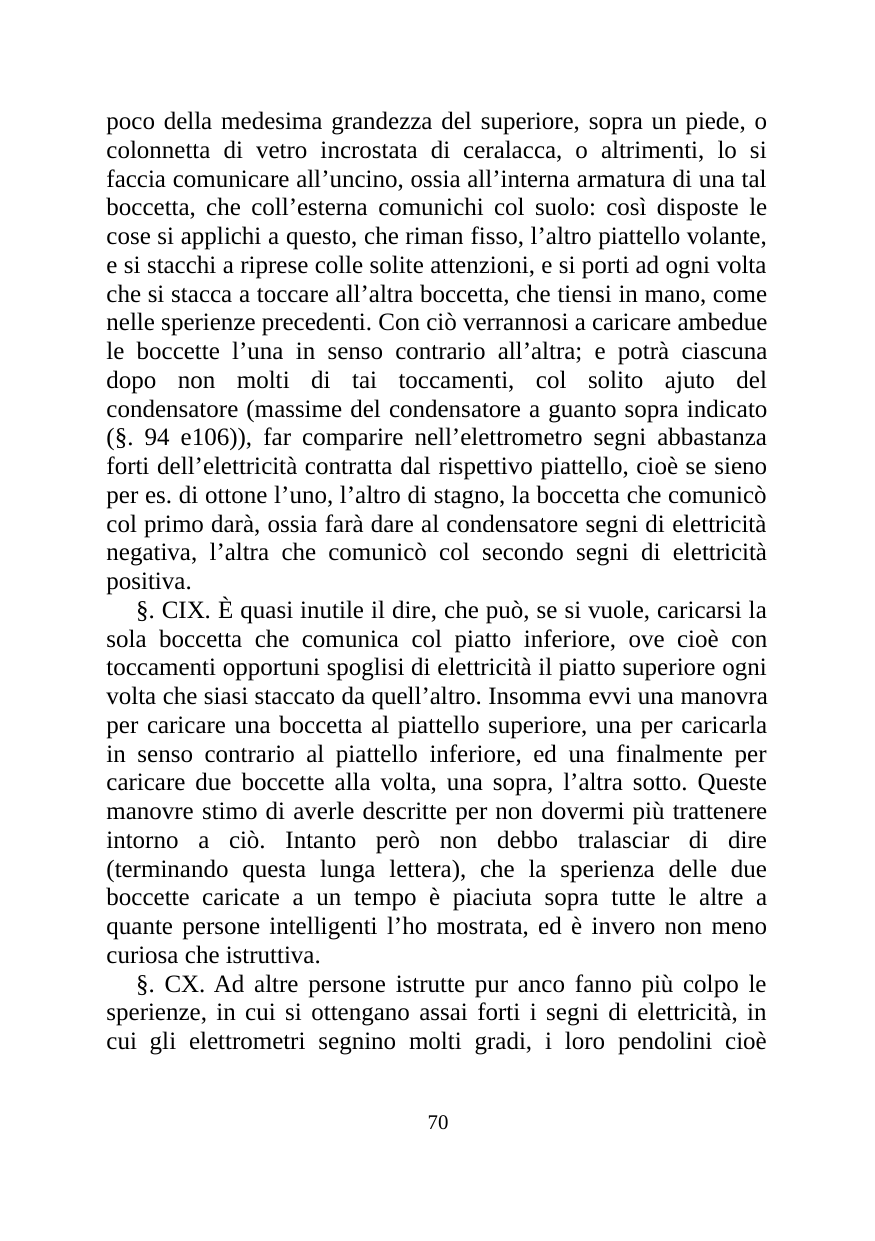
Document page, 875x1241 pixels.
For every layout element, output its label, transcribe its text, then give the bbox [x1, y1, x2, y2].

text §. CIX. È quasi inutile il dire, che può, se si vuole, caricarsi la sola boccetta che comunica col piatto inferiore, ove cioè con toccamenti opportuni spoglisi di elettricità il piatto superiore ogni volta che siasi staccato da quell’altro. Insomma evvi una manovra per caricare una boccetta al piattello superiore, una per caricarla in senso contrario al piattello inferiore, ed una finalmente per caricare due boccette alla volta, una sopra, l’altra sotto. Queste manovre stimo di averle descritte per non dovermi più trattenere intorno a ciò. Intanto però non debbo tralasciar di dire (terminando questa lunga lettera), che la sperienza delle due boccette caricate a un tempo è piaciuta sopra tutte le altre a quante persone intelligenti l’ho mostrata, ed è invero non meno curiosa che istruttiva. [106, 595, 768, 969]
text §. CX. Ad altre persone istrutte pur anco fanno più colpo le sperienze, in cui si ottengano assai forti i segni di elettricità, in cui gli elettrometri segnino molti gradi, i loro pendolini cioè [106, 969, 768, 1055]
text poco della medesima grandezza del superiore, sopra un piede, o colonnetta di vetro incrostata di ceralacca, o altrimenti, lo si faccia comunicare all’uncino, ossia all’interna armatura di una tal boccetta, che coll’esterna comunichi col suolo: così disposte le cose si applichi a questo, che riman fisso, l’altro piattello volante, e si stacchi a riprese colle solite attenzioni, e si porti ad ogni volta che si stacca a toccare all’altra boccetta, che tiensi in mano, come nelle sperienze precedenti. Con ciò verrannosi a caricare ambedue le boccette l’una in senso contrario all’altra; e potrà ciascuna dopo non molti di tai toccamenti, col solito ajuto del condensatore (massime del condensatore a guanto sopra indicato (§. 94 e106)), far comparire nell’elettrometro segni abbastanza forti dell’elettricità contratta dal rispettivo piattello, cioè se sieno per es. di ottone l’uno, l’altro di stagno, la boccetta che comunicò col primo darà, ossia farà dare al condensatore segni di elettricità negativa, l’altra che comunicò col secondo segni di elettricità positiva. [106, 106, 768, 595]
